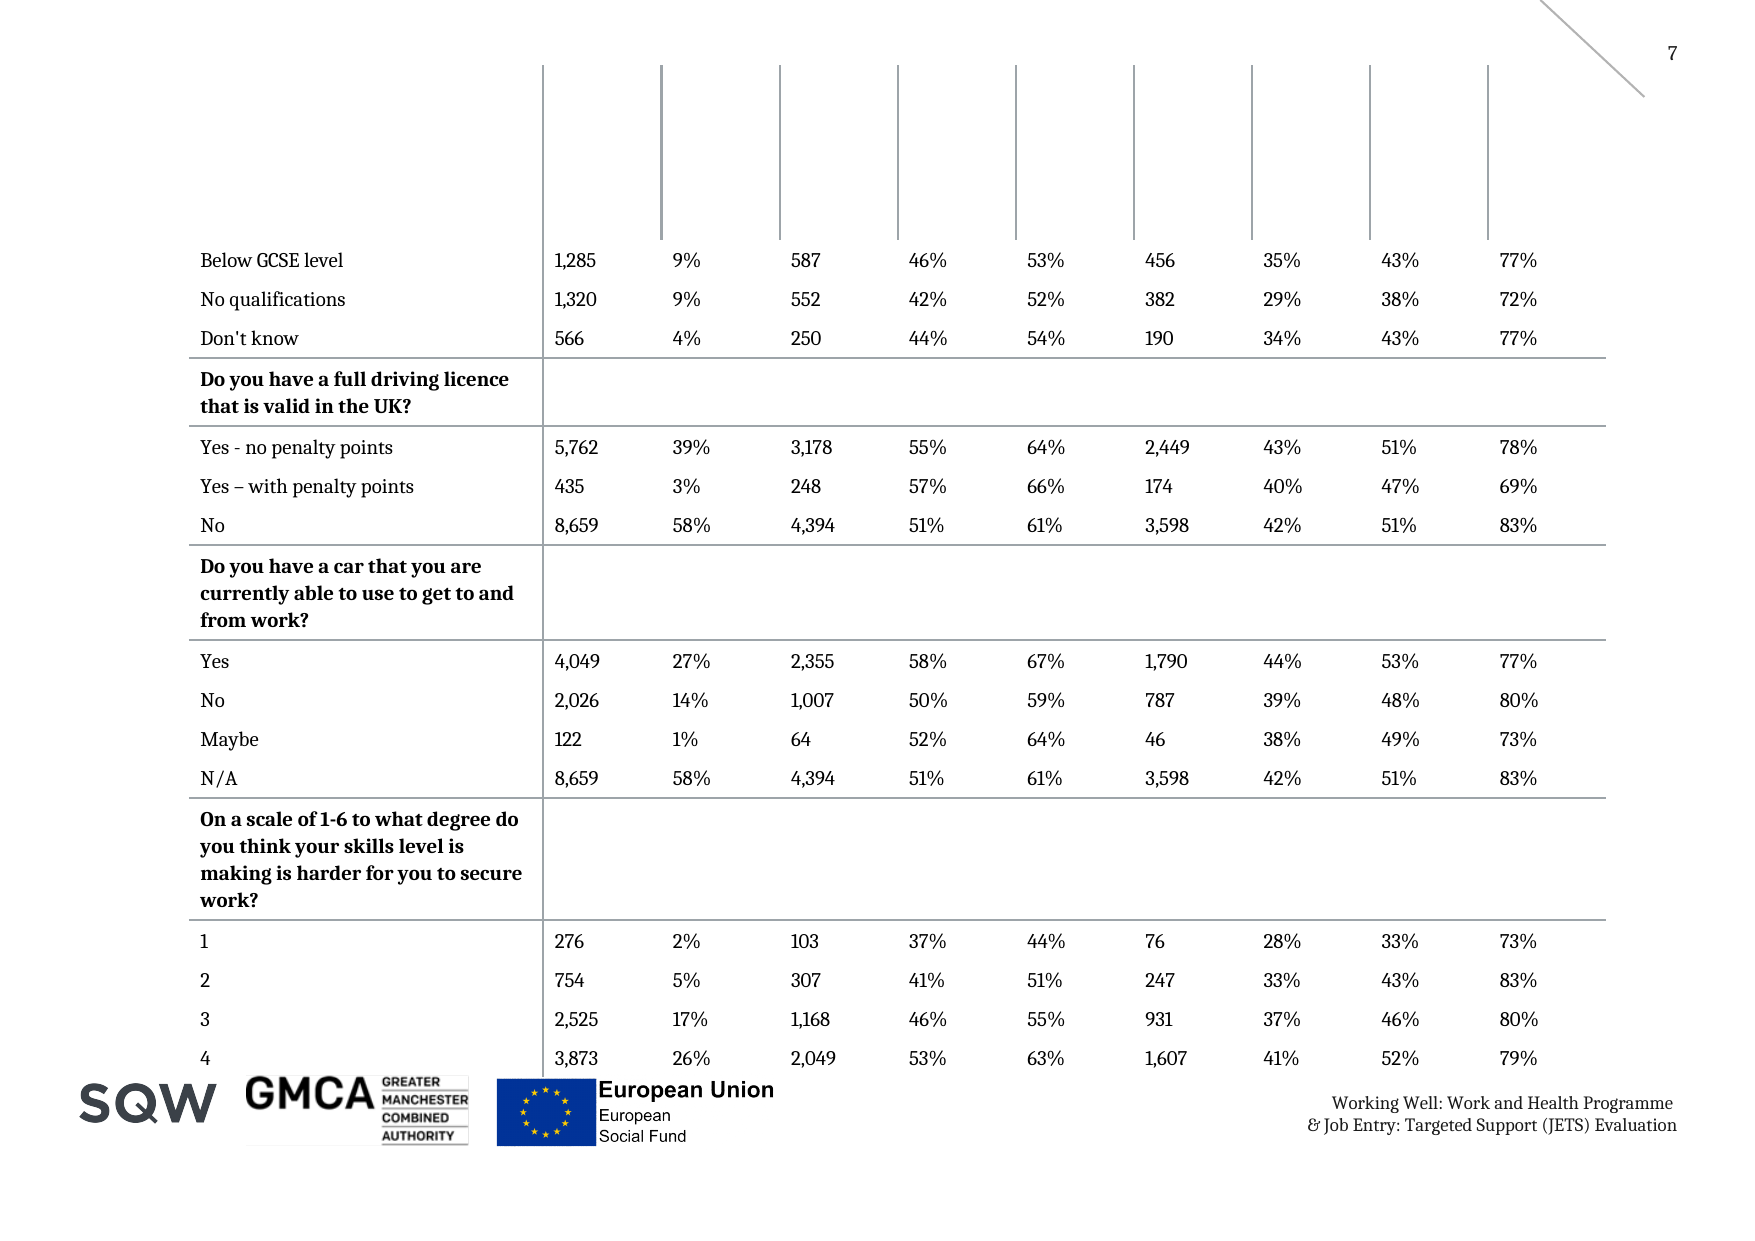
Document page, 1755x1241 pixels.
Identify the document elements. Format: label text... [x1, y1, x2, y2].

table_header Conversion of JS to EO – of JS 3 months+ ago [1489, 65, 1606, 240]
table_cell 77% [1488, 240, 1606, 279]
table_cell [898, 546, 1016, 639]
table_cell 61% [1016, 505, 1134, 544]
table_cell Yes - no penalty points [189, 427, 542, 466]
table_cell 4,049 [544, 641, 661, 680]
table_cell 51% [898, 758, 1016, 797]
table_cell 41% [1252, 1038, 1370, 1077]
table_cell 37% [1252, 999, 1370, 1038]
table_cell 38% [1252, 719, 1370, 758]
table_cell 4,394 [780, 505, 898, 544]
table_cell [1016, 546, 1134, 639]
table_cell 57% [898, 466, 1016, 505]
table_cell No [189, 505, 542, 544]
table_cell On a scale of 1-6 to what degree do you think your skills level is making is harder for you to secure work? [189, 799, 542, 919]
table_cell [898, 359, 1016, 425]
table_cell [1488, 546, 1606, 639]
table_cell 1,607 [1134, 1038, 1252, 1077]
table_cell 5% [661, 960, 779, 999]
table_cell 190 [1134, 318, 1252, 357]
table_cell 37% [898, 921, 1016, 960]
table_cell 40% [1252, 466, 1370, 505]
table_cell 566 [544, 318, 661, 357]
table_cell 49% [1370, 719, 1488, 758]
table_cell 435 [544, 466, 661, 505]
table_cell 80% [1488, 680, 1606, 719]
table_cell 79% [1488, 1038, 1606, 1077]
table_cell 52% [898, 719, 1016, 758]
table_cell [1016, 359, 1134, 425]
table_cell Yes [189, 641, 542, 680]
table_cell 3,873 [544, 1038, 661, 1077]
table_cell [1252, 359, 1370, 425]
table_cell 3,178 [780, 427, 898, 466]
table_header % with EO – of all starters [1253, 65, 1369, 240]
table_cell 4,394 [780, 758, 898, 797]
table_cell 43% [1252, 427, 1370, 466]
table_cell 103 [780, 921, 898, 960]
table_cell 55% [1016, 999, 1134, 1038]
table_cell [1488, 799, 1606, 919]
table_cell 29% [1252, 279, 1370, 318]
table_cell 2,049 [780, 1038, 898, 1077]
table_cell 14% [661, 680, 779, 719]
table_cell [1134, 359, 1252, 425]
table_cell 48% [1370, 680, 1488, 719]
table_cell 39% [1252, 680, 1370, 719]
table_cell 4 [189, 1038, 542, 1077]
table_cell 64 [780, 719, 898, 758]
table_cell 1,320 [544, 279, 661, 318]
table_cell [780, 359, 898, 425]
table_cell 44% [1016, 921, 1134, 960]
table_cell 1% [661, 719, 779, 758]
table_cell [1134, 546, 1252, 639]
table_cell 50% [898, 680, 1016, 719]
table_cell 46% [898, 999, 1016, 1038]
table_cell [1252, 799, 1370, 919]
table_cell 54% [1016, 318, 1134, 357]
table_cell 53% [1016, 240, 1134, 279]
table_cell 17% [661, 999, 779, 1038]
table_cell 58% [661, 505, 779, 544]
table_cell 52% [1016, 279, 1134, 318]
table_cell 64% [1016, 719, 1134, 758]
table_cell 250 [780, 318, 898, 357]
table_cell 53% [898, 1038, 1016, 1077]
table_cell 3 [189, 999, 542, 1038]
table_cell [544, 359, 661, 425]
table_cell 44% [1252, 641, 1370, 680]
table_cell 1 [189, 921, 542, 960]
table_cell 43% [1370, 318, 1488, 357]
table_cell 587 [780, 240, 898, 279]
table_cell 69% [1488, 466, 1606, 505]
table_cell 122 [544, 719, 661, 758]
table_cell 9% [661, 279, 779, 318]
table_cell 63% [1016, 1038, 1134, 1077]
table_header Characteristic/barrier [189, 65, 542, 240]
table_cell 41% [898, 960, 1016, 999]
table_cell 247 [1134, 960, 1252, 999]
table_cell 80% [1488, 999, 1606, 1038]
table_cell 787 [1134, 680, 1252, 719]
table_cell 1,168 [780, 999, 898, 1038]
table_header % with EO – of starters 6 months+ ago [1371, 65, 1487, 240]
table_cell [1252, 546, 1370, 639]
table_cell 46% [898, 240, 1016, 279]
table_cell Yes – with penalty points [189, 466, 542, 505]
table_cell 73% [1488, 921, 1606, 960]
table_cell 43% [1370, 240, 1488, 279]
table_cell 2 [189, 960, 542, 999]
table_cell 46 [1134, 719, 1252, 758]
table_cell 51% [1016, 960, 1134, 999]
table_cell [1370, 546, 1488, 639]
table_cell 5,762 [544, 427, 661, 466]
table_cell 47% [1370, 466, 1488, 505]
table_cell 59% [1016, 680, 1134, 719]
table_cell 53% [1370, 641, 1488, 680]
table_cell 58% [898, 641, 1016, 680]
table_cell 38% [1370, 279, 1488, 318]
table_cell 8,659 [544, 505, 661, 544]
table_cell 51% [1370, 505, 1488, 544]
table_cell 83% [1488, 960, 1606, 999]
table_cell 73% [1488, 719, 1606, 758]
table_cell [1488, 359, 1606, 425]
table_cell 83% [1488, 758, 1606, 797]
table_cell 931 [1134, 999, 1252, 1038]
table_cell 1,007 [780, 680, 898, 719]
table_cell Don't know [189, 318, 542, 357]
table_cell [780, 546, 898, 639]
table_cell 78% [1488, 427, 1606, 466]
table_cell 42% [1252, 758, 1370, 797]
table_cell 8,659 [544, 758, 661, 797]
table_cell No qualifications [189, 279, 542, 318]
table_cell 77% [1488, 318, 1606, 357]
table_cell 456 [1134, 240, 1252, 279]
table_cell 72% [1488, 279, 1606, 318]
table_cell [1370, 359, 1488, 425]
table_cell [1370, 799, 1488, 919]
table_cell 2,525 [544, 999, 661, 1038]
table_cell 42% [898, 279, 1016, 318]
table_cell [661, 799, 779, 919]
table_cell 2,355 [780, 641, 898, 680]
table_cell [780, 799, 898, 919]
table_cell 382 [1134, 279, 1252, 318]
table_header % of starts [663, 65, 779, 240]
table_header % with JS – of starters 6 months+ ago [1017, 65, 1133, 240]
table_cell 276 [544, 921, 661, 960]
table_cell 174 [1134, 466, 1252, 505]
table_cell 44% [898, 318, 1016, 357]
table_cell 39% [661, 427, 779, 466]
table_cell 28% [1252, 921, 1370, 960]
table_cell 3,598 [1134, 758, 1252, 797]
table_cell 307 [780, 960, 898, 999]
table_cell 43% [1370, 960, 1488, 999]
table_cell 2,026 [544, 680, 661, 719]
table_cell 9% [661, 240, 779, 279]
table_cell 1,790 [1134, 641, 1252, 680]
table_cell 58% [661, 758, 779, 797]
table_header EOs [1135, 65, 1251, 240]
table_cell 2% [661, 921, 779, 960]
table_cell 61% [1016, 758, 1134, 797]
table_cell [544, 799, 661, 919]
table_cell 51% [1370, 758, 1488, 797]
table_cell 33% [1370, 921, 1488, 960]
table_cell Do you have a full driving licence that is valid in the UK? [189, 359, 542, 425]
table_cell 77% [1488, 641, 1606, 680]
table_cell 55% [898, 427, 1016, 466]
table_cell 27% [661, 641, 779, 680]
table_cell 552 [780, 279, 898, 318]
table_cell [1016, 799, 1134, 919]
table_cell Do you have a car that you are currently able to use to get to and from work? [189, 546, 542, 639]
table_cell No [189, 680, 542, 719]
table_cell Below GCSE level [189, 240, 542, 279]
table_cell 46% [1370, 999, 1488, 1038]
table_cell 34% [1252, 318, 1370, 357]
table_header Starts [544, 65, 660, 240]
table_cell 66% [1016, 466, 1134, 505]
table_cell 1,285 [544, 240, 661, 279]
table_header % with JS – of all starters [899, 65, 1015, 240]
table_cell 51% [1370, 427, 1488, 466]
table_cell 64% [1016, 427, 1134, 466]
table_cell 248 [780, 466, 898, 505]
table_cell 3,598 [1134, 505, 1252, 544]
table_cell 51% [898, 505, 1016, 544]
table_cell 52% [1370, 1038, 1488, 1077]
table_cell 76 [1134, 921, 1252, 960]
table_cell 3% [661, 466, 779, 505]
table_cell [898, 799, 1016, 919]
table_cell 83% [1488, 505, 1606, 544]
table_cell 2,449 [1134, 427, 1252, 466]
table_cell 67% [1016, 641, 1134, 680]
table_cell [544, 546, 661, 639]
table_header Job start [781, 65, 897, 240]
table_cell 33% [1252, 960, 1370, 999]
table_cell [661, 546, 779, 639]
table_cell [1134, 799, 1252, 919]
table_cell 754 [544, 960, 661, 999]
table_cell 4% [661, 318, 779, 357]
table_cell [661, 359, 779, 425]
table_cell N/A [189, 758, 542, 797]
table_cell Maybe [189, 719, 542, 758]
table_cell 42% [1252, 505, 1370, 544]
table_cell 35% [1252, 240, 1370, 279]
table_cell 26% [661, 1038, 779, 1077]
